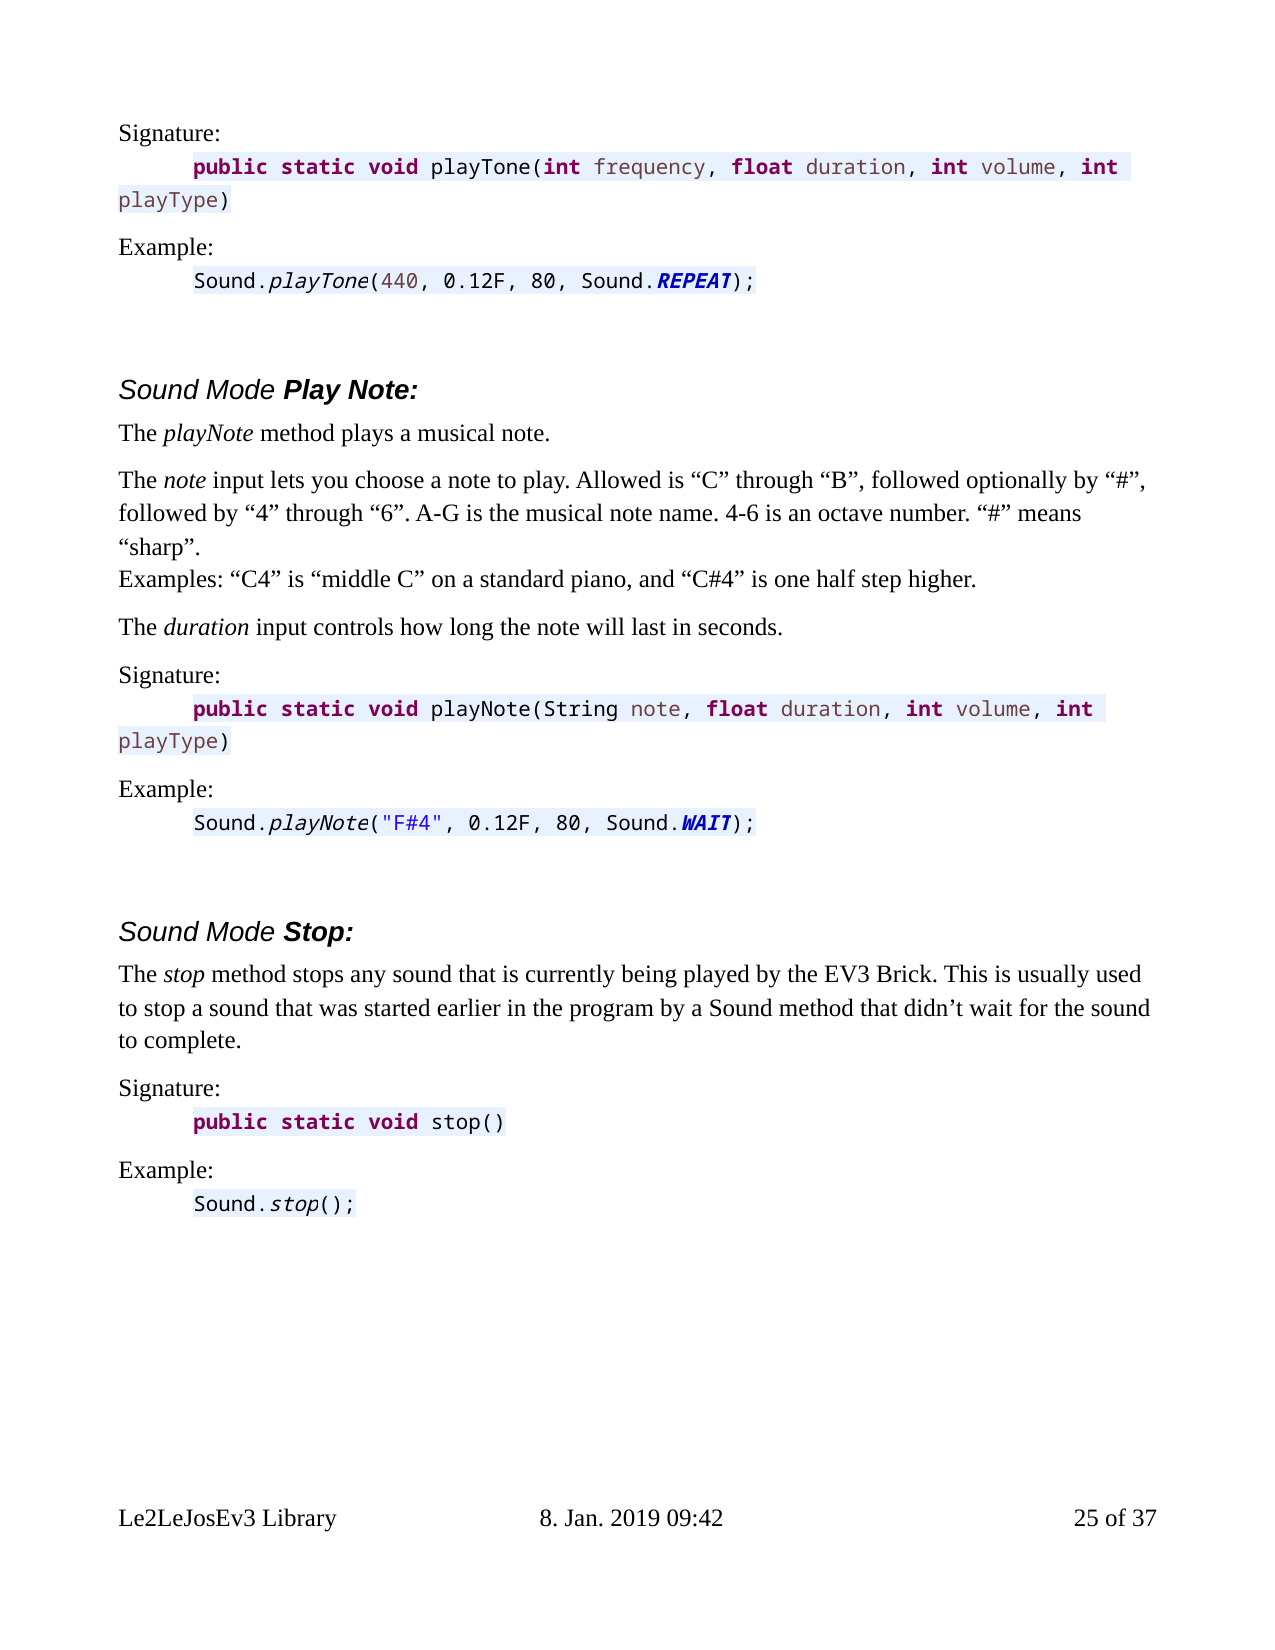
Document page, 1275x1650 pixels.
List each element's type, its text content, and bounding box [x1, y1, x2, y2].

text Signature: public static void playTone(int frequency, float duration, int volume, int playType) [118, 118, 1157, 213]
subtitle Sound Mode Play Note: [118, 373, 1157, 405]
text The playNote method plays a musical note. [118, 418, 1157, 447]
text Example: Sound.stop(); [118, 1155, 1157, 1217]
text Example: Sound.playTone(440, 0.12F, 80, Sound.REPEAT); [118, 232, 1157, 294]
text Example: Sound.playNote("F#4", 0.12F, 80, Sound.WAIT); [118, 774, 1157, 836]
text The note input lets you choose a note to play. Allowed is “C” through “B”, followed optionally by “#”, followed by “4” through “6”. A-G is the musical note name. 4-6 is an octave number. “#” means “sharp”. Examples: “C4” is “middle C” on a standard piano, and “C#4” is one half step higher. [118, 466, 1157, 593]
text Signature: public static void playNote(String note, float duration, int volume, int playType) [118, 660, 1157, 755]
text The duration input controls how long the note will last in seconds. [118, 612, 1157, 641]
text The stop method stops any sound that is currently being played by the EV3 Brick. This is usually used to stop a sound that was started earlier in the program by a Sound method that didn’t wait for the sound to complete. [118, 959, 1157, 1054]
text Signature: public static void stop() [118, 1073, 1157, 1136]
subtitle Sound Mode Stop: [118, 915, 1157, 947]
